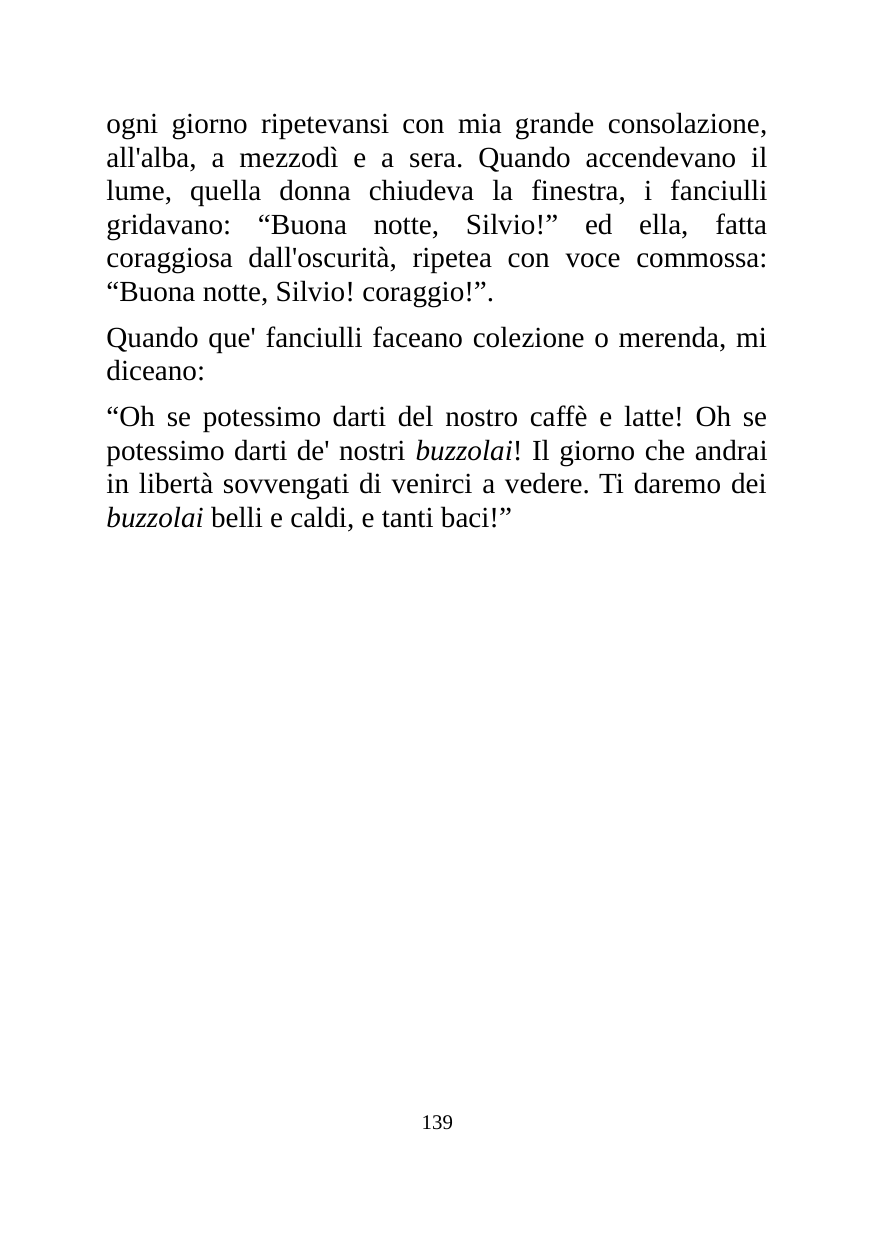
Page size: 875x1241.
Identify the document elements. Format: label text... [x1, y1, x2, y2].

text ogni giorno ripetevansi con mia grande consolazione, all'alba, a mezzodì e a sera. Quando accendevano il lume, quella donna chiudeva la finestra, i fanciulli gridavano: “Buona notte, Silvio!” ed ella, fatta coraggiosa dall'oscurità, ripetea con voce commossa: “Buona notte, Silvio! coraggio!”. [106, 106, 768, 307]
text Quando que' fanciulli faceano colezione o merenda, mi diceano: [106, 320, 768, 387]
text “Oh se potessimo darti del nostro caffè e latte! Oh se potessimo darti de' nostri buzzolai! Il giorno che andrai in libertà sovvengati di venirci a vedere. Ti daremo dei buzzolai belli e caldi, e tanti baci!” [106, 399, 768, 534]
